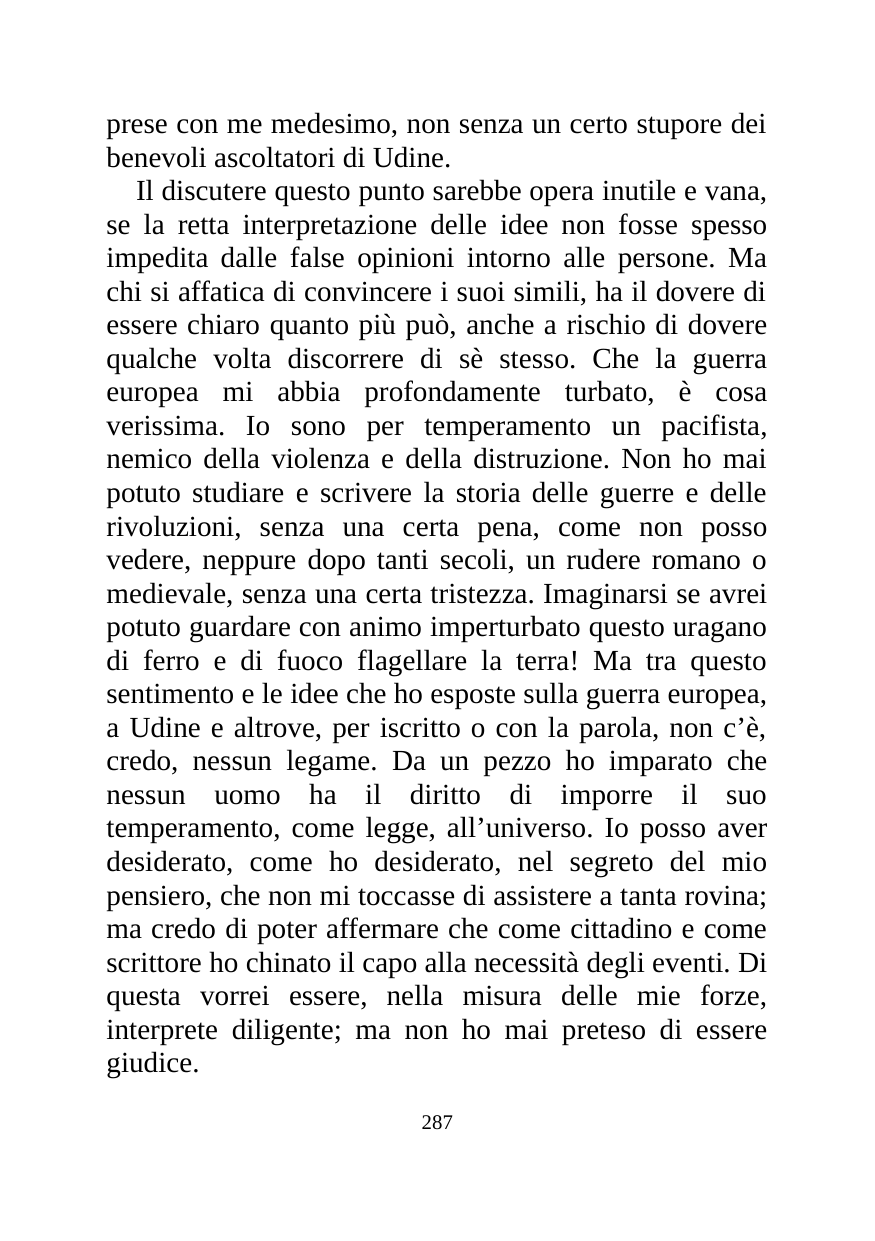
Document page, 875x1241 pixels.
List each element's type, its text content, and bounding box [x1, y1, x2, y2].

text Il discutere questo punto sarebbe opera inutile e vana, se la retta interpretazione delle idee non fosse spesso impedita dalle false opinioni intorno alle persone. Ma chi si affatica di convincere i suoi simili, ha il dovere di essere chiaro quanto più può, anche a rischio di dovere qualche volta discorrere di sè stesso. Che la guerra europea mi abbia profondamente turbato, è cosa verissima. Io sono per temperamento un pacifista, nemico della violenza e della distruzione. Non ho mai potuto studiare e scrivere la storia delle guerre e delle rivoluzioni, senza una certa pena, come non posso vedere, neppure dopo tanti secoli, un rudere romano o medievale, senza una certa tristezza. Imaginarsi se avrei potuto guardare con animo imperturbato questo uragano di ferro e di fuoco flagellare la terra! Ma tra questo sentimento e le idee che ho esposte sulla guerra europea, a Udine e altrove, per iscritto o con la parola, non c’è, credo, nessun legame. Da un pezzo ho imparato che nessun uomo ha il diritto di imporre il suo temperamento, come legge, all’universo. Io posso aver desiderato, come ho desiderato, nel segreto del mio pensiero, che non mi toccasse di assistere a tanta rovina; ma credo di poter affermare che come cittadino e come scrittore ho chinato il capo alla necessità degli eventi. Di questa vorrei essere, nella misura delle mie forze, interprete diligente; ma non ho mai preteso di essere giudice. [106, 173, 768, 1079]
text prese con me medesimo, non senza un certo stupore dei benevoli ascoltatori di Udine. [106, 106, 768, 173]
